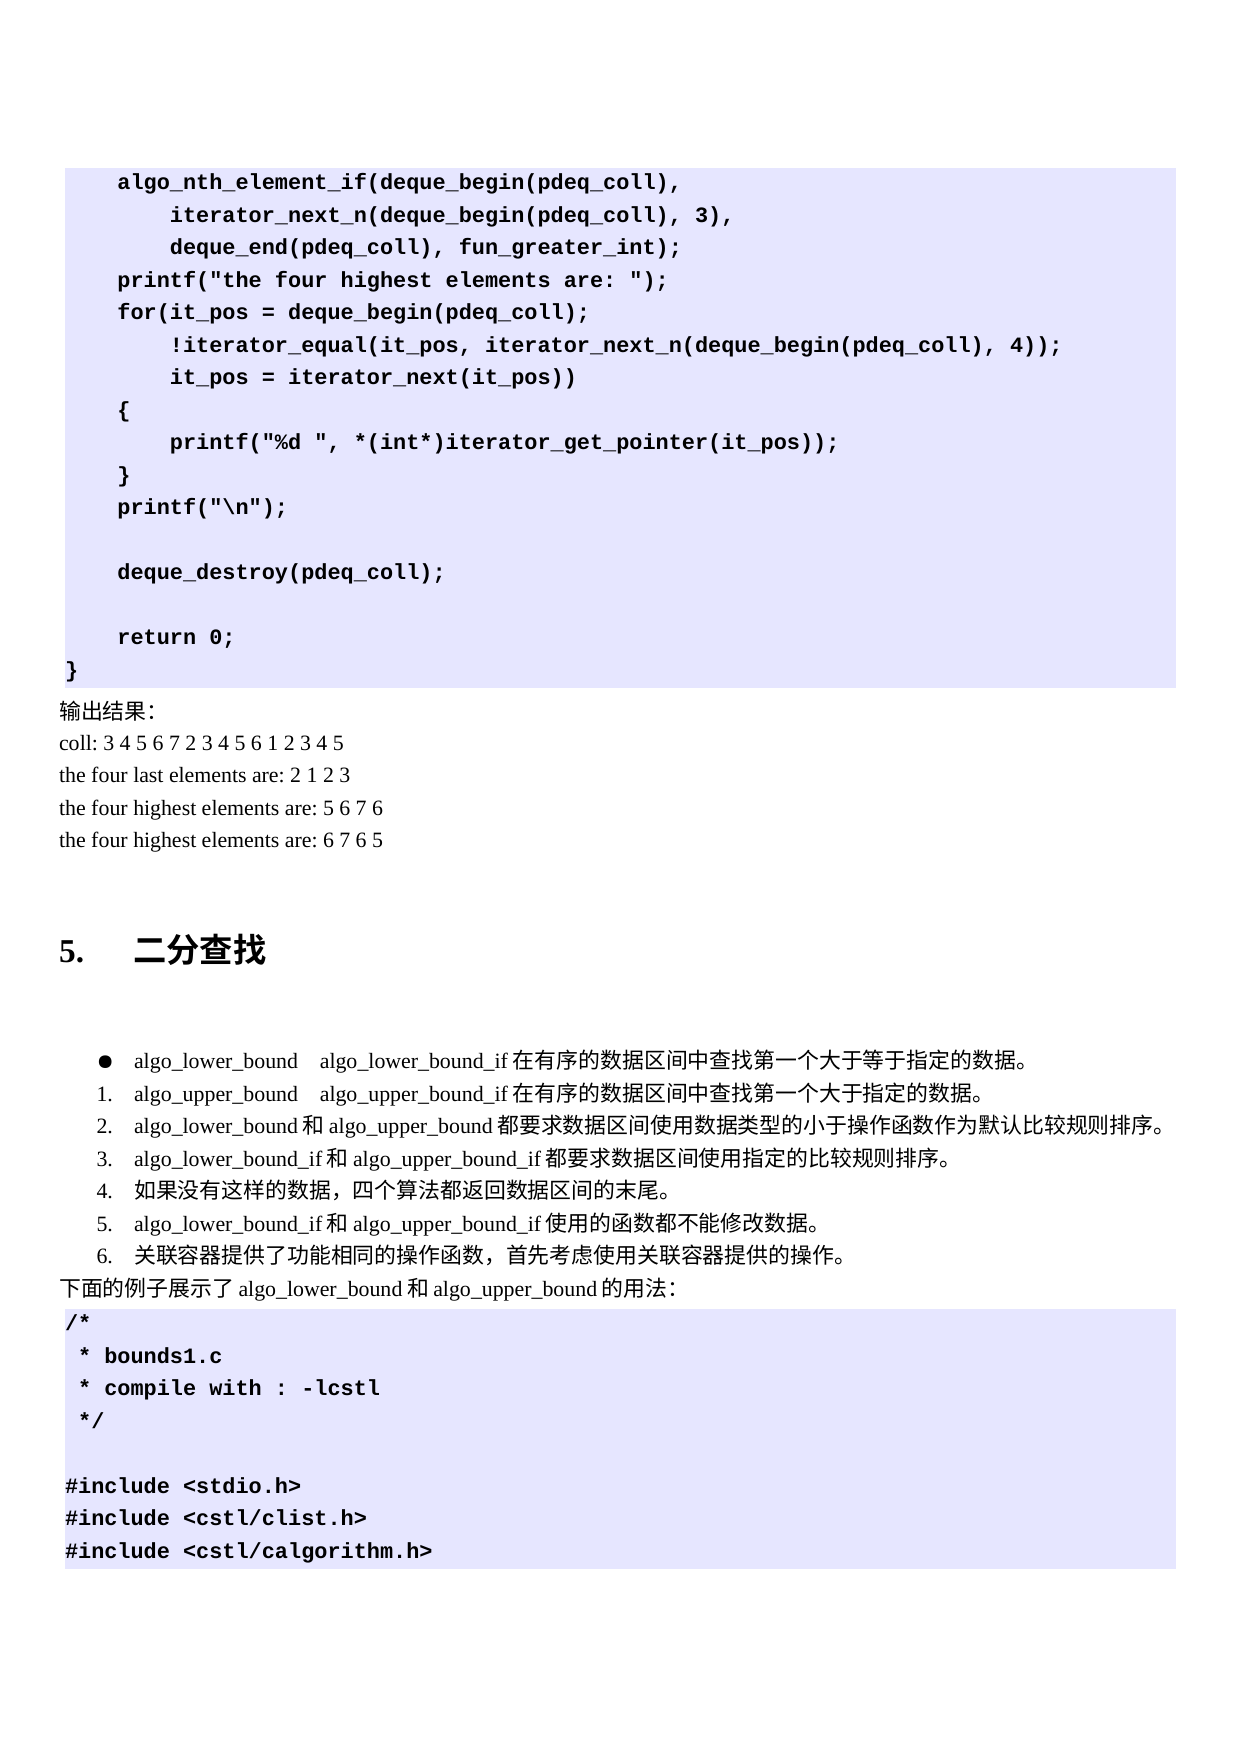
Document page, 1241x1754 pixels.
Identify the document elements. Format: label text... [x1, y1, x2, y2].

table_header /* * bounds1.c * compile with : -lcstl */ #include <stdio.h> #include <cstl/clist.h> #include <cstl/calgorithm.h> [60, 1304, 1181, 1574]
text the four last elements are: 2 1 2 3 [59, 758, 1181, 791]
text the four highest elements are: 6 7 6 5 [59, 823, 1181, 856]
list algo_upper_bound algo_upper_bound_if在有序的数据区间中查找第一个大于指定的数据。 [96, 1075, 1181, 1108]
table_header algo_nth_element_if(deque_begin(pdeq_coll), iterator_next_n(deque_begin(pdeq_coll), 3), deque_end(pdeq_coll), fun_greater_int); printf("the four highest elements are: "); for(it_pos = deque_begin(pdeq_coll); !iterator_equal(it_pos, iterator_next_n(deque_begin(pdeq_coll), 4)); it_pos = iterator_next(it_pos)) { printf("%d ", *(int*)iterator_get_pointer(it_pos)); } printf("\n"); deque_destroy(pdeq_coll); return 0; } [60, 163, 1181, 693]
text 输出结果： [59, 695, 1181, 726]
text the four highest elements are: 5 6 7 6 [59, 791, 1181, 823]
list algo_lower_bound algo_lower_bound_if在有序的数据区间中查找第一个大于等于指定的数据。 [96, 1043, 1181, 1075]
subtitle 二分查找 [59, 916, 1181, 981]
list algo_lower_bound_if和algo_upper_bound_if都要求数据区间使用指定的比较规则排序。 [96, 1140, 1181, 1173]
text 下面的例子展示了algo_lower_bound和algo_upper_bound的用法： [59, 1270, 1181, 1303]
list algo_lower_bound和algo_upper_bound都要求数据区间使用数据类型的小于操作函数作为默认比较规则排序。 [96, 1108, 1181, 1140]
list algo_lower_bound_if和algo_upper_bound_if使用的函数都不能修改数据。 [96, 1205, 1181, 1238]
list 如果没有这样的数据，四个算法都返回数据区间的末尾。 [96, 1173, 1181, 1205]
list 关联容器提供了功能相同的操作函数，首先考虑使用关联容器提供的操作。 [96, 1238, 1181, 1270]
text coll: 3 4 5 6 7 2 3 4 5 6 1 2 3 4 5 [59, 726, 1181, 758]
